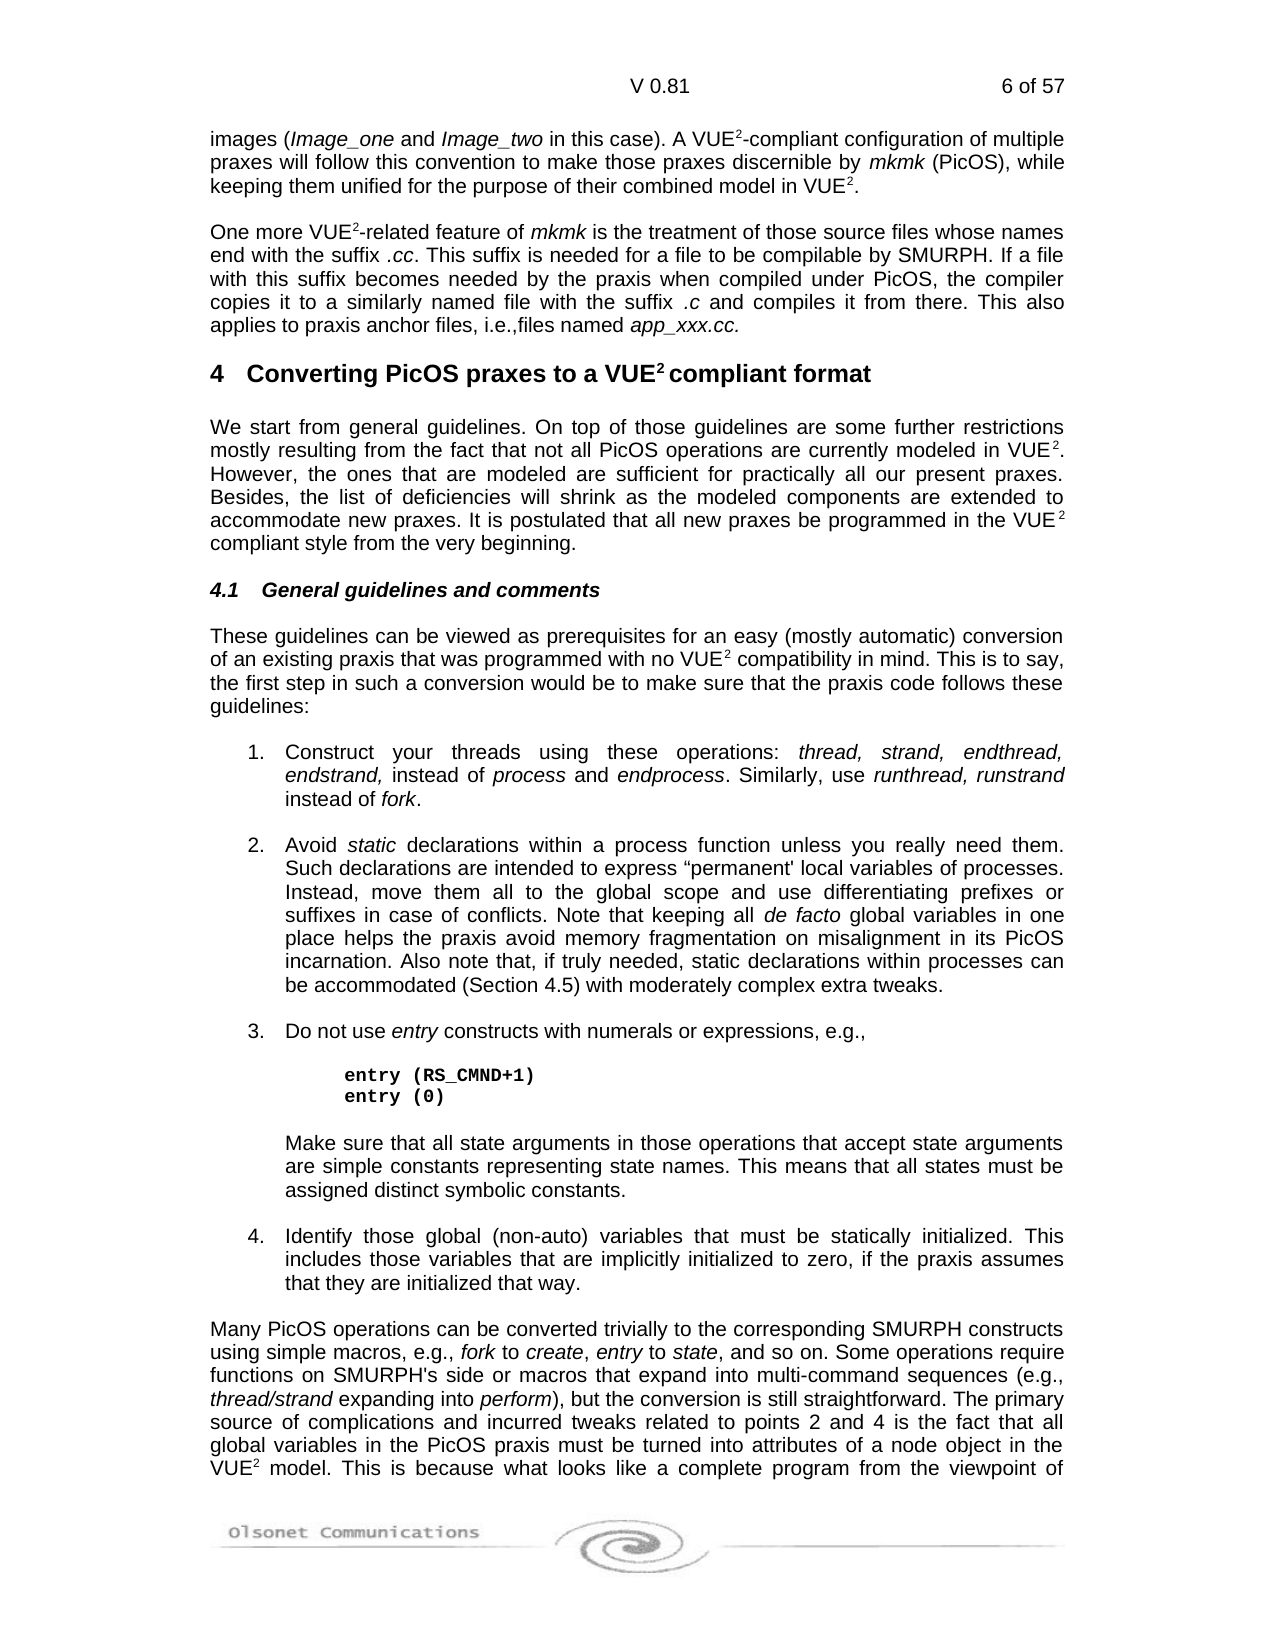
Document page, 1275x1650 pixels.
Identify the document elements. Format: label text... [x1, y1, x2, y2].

subtitle General guidelines and comments [210, 578, 1065, 601]
list Construct your threads using these operations: thread, strand, endthread, endstrand, instead of process and endprocess. Similarly, use runthread, runstrand instead of fork. [247, 741, 1065, 811]
subtitle Converting PicOS praxes to a VUE2 compliant format [210, 360, 1065, 388]
list Avoid static declarations within a process function unless you really need them. Such declarations are intended to express “permanent' local variables of processes. Instead, move them all to the global scope and use differentiating prefixes or suffixes in case of conflicts. Note that keeping all de facto global variables in one place helps the praxis avoid memory fragmentation on misalignment in its PicOS incarnation. Also note that, if truly needed, static declarations within processes can be accommodated (Section 4.5) with moderately complex extra tweaks. [247, 834, 1065, 996]
list entry (0) [307, 1087, 1065, 1108]
picture [210, 1504, 1065, 1596]
list Make sure that all state arguments in those operations that accept state arguments are simple constants representing state names. This means that all states must be assigned distinct symbolic constants. [247, 1132, 1065, 1201]
text We start from general guidelines. On top of those guidelines are some further restrictions mostly resulting from the fact that not all PicOS operations are currently modeled in VUE2. However, the ones that are modeled are sufficient for practically all our present praxes. Besides, the list of deficiencies will shrink as the modeled components are extended to accommodate new praxes. It is postulated that all new praxes be programmed in the VUE2 compliant style from the very beginning. [210, 416, 1065, 555]
text One more VUE2-related feature of mkmk is the treatment of those source files whose names end with the suffix .cc. This suffix is needed for a file to be compilable by SMURPH. If a file with this suffix becomes needed by the praxis when compiled under PicOS, the compiler copies it to a similarly named file with the suffix .c and compiles it from there. This also applies to praxis anchor files, i.e.,files named app_xxx.cc. [210, 221, 1065, 337]
list Identify those global (non-auto) variables that must be statically initialized. This includes those variables that are implicitly initialized to zero, if the praxis assumes that they are initialized that way. [247, 1225, 1065, 1294]
text Many PicOS operations can be converted trivially to the corresponding SMURPH constructs using simple macros, e.g., fork to create, entry to state, and so on. Some operations require functions on SMURPH's side or macros that expand into multi-command sequences (e.g., thread/strand expanding into perform), but the conversion is still straightforward. The primary source of complications and incurred tweaks related to points 2 and 4 is the fact that all global variables in the PicOS praxis must be turned into attributes of a node object in the VUE2 model. This is because what looks like a complete program from the viewpoint of [210, 1318, 1065, 1480]
list Do not use entry constructs with numerals or expressions, e.g., [247, 1019, 1065, 1043]
text images (Image_one and Image_two in this case). A VUE2-compliant configuration of multiple praxes will follow this convention to make those praxes discernible by mkmk (PicOS), while keeping them unified for the purpose of their combined model in VUE2. [210, 128, 1065, 197]
list entry (RS_CMND+1) [307, 1066, 1065, 1087]
text These guidelines can be viewed as prerequisites for an easy (mostly automatic) conversion of an existing praxis that was programmed with no VUE2 compatibility in mind. This is to say, the first step in such a conversion would be to make sure that the praxis code follows these guidelines: [210, 625, 1065, 718]
